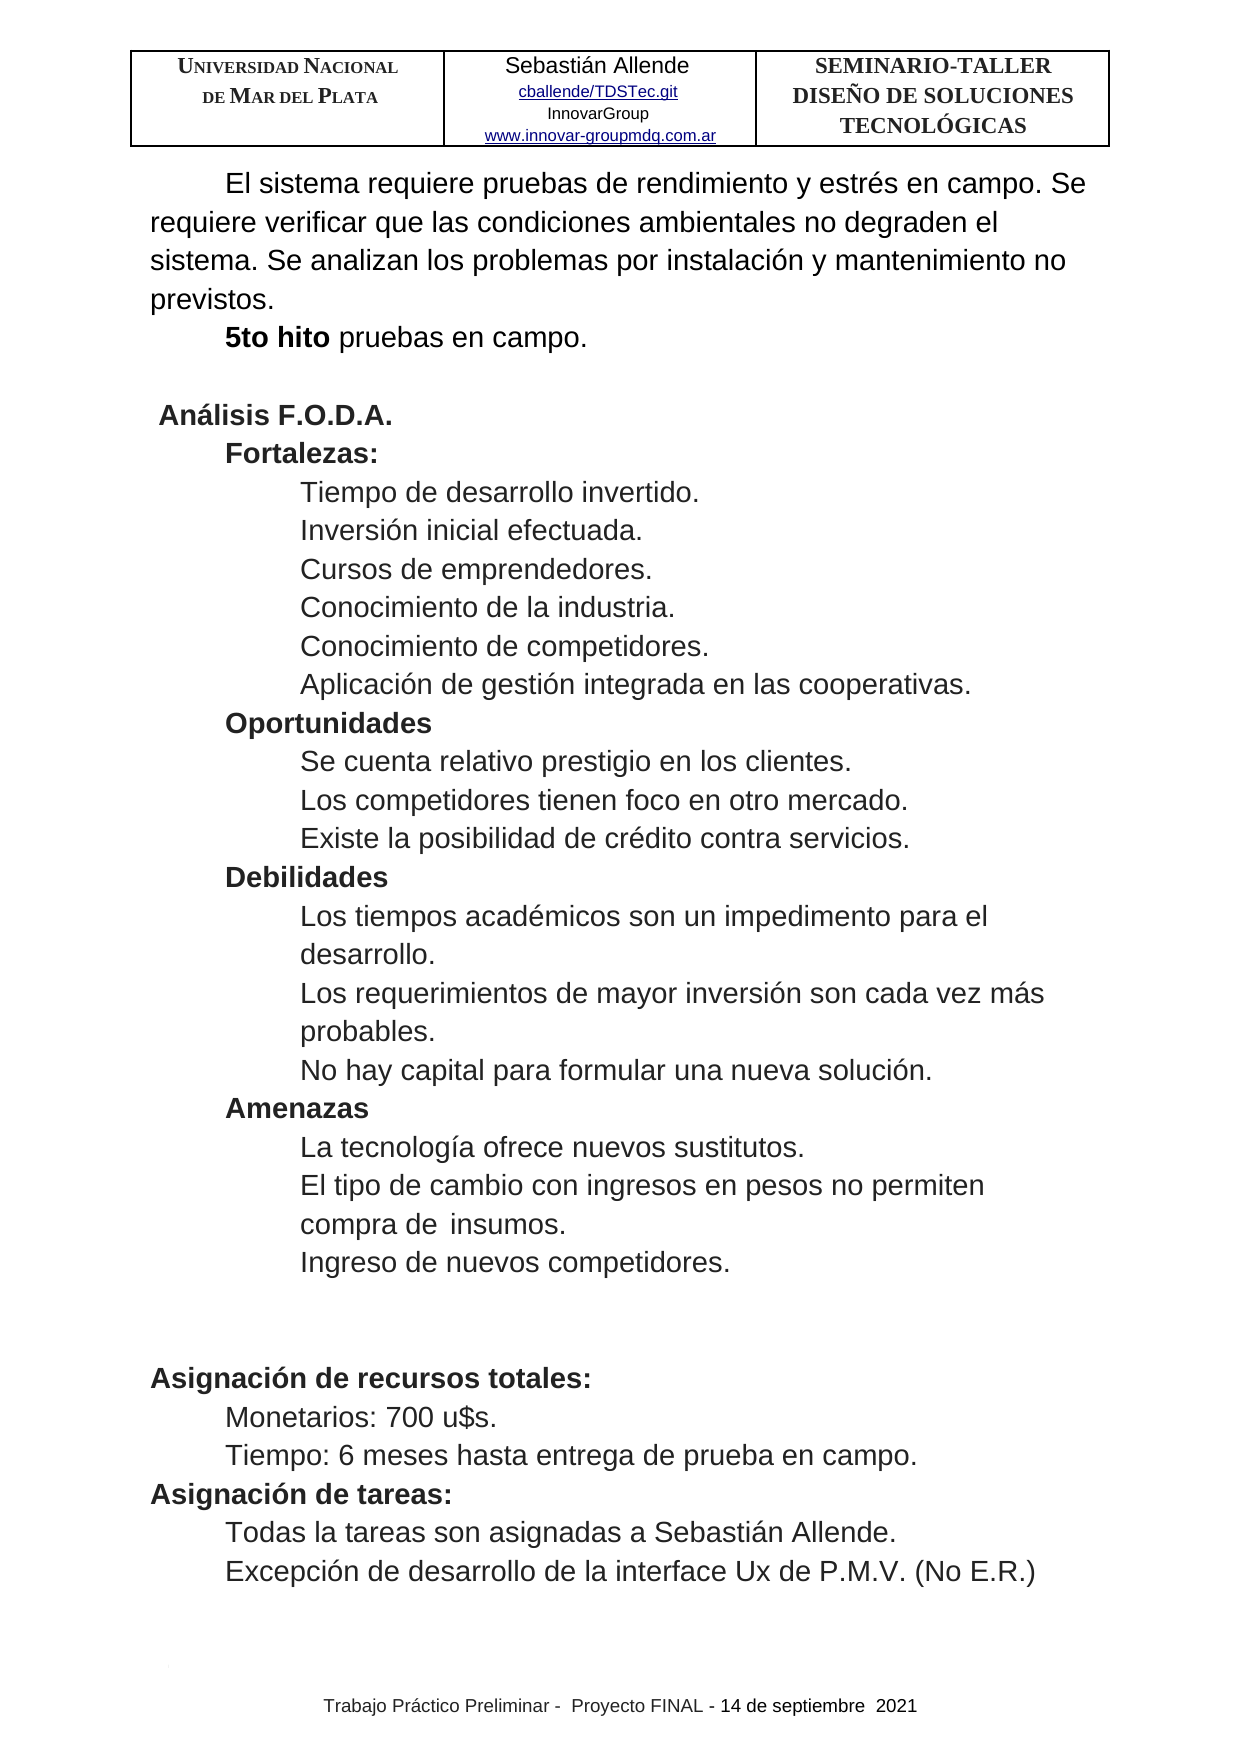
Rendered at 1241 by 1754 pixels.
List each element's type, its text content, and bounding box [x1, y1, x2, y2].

text Los competidores tienen foco en otro mercado. [225, 783, 1090, 816]
text Todas la tareas son asignadas a Sebastián Allende. [150, 1515, 1090, 1549]
text Tiempo de desarrollo invertido. [225, 474, 1090, 508]
text Amenazas [225, 1091, 1090, 1125]
text Los requerimientos de mayor inversión son cada vez más probables. [225, 976, 1090, 1048]
text Asignación de recursos totales: [150, 1361, 1090, 1394]
text Conocimiento de competidores. [225, 629, 1090, 662]
text Cursos de emprendedores. [225, 552, 1090, 585]
text Fortalezas: [225, 436, 1090, 469]
text La tecnología ofrece nuevos sustitutos. [225, 1130, 1090, 1163]
text No hay capital para formular una nueva solución. [225, 1053, 1090, 1086]
text Aplicación de gestión integrada en las cooperativas. [225, 667, 1090, 701]
text Monetarios: 700 u$s. [150, 1399, 1090, 1433]
text Debilidades [225, 860, 1090, 893]
text El sistema requiere pruebas de rendimiento y estrés en campo. Se requiere verificar que las condiciones ambientales no degraden el sistema. Se analizan los problemas por instalación y mantenimiento no previstos. [150, 166, 1090, 315]
text Tiempo: 6 meses hasta entrega de prueba en campo. [150, 1438, 1090, 1472]
text Existe la posibilidad de crédito contra servicios. [225, 821, 1090, 855]
text Oportunidades [225, 706, 1090, 739]
text Análisis F.O.D.A. [150, 397, 1090, 431]
text 5to hito pruebas en campo. [150, 320, 1090, 354]
text Los tiempos académicos son un impedimento para el desarrollo. [225, 898, 1090, 971]
text El tipo de cambio con ingresos en pesos no permiten compra de insumos. [225, 1168, 1090, 1240]
text Ingreso de nuevos competidores. [225, 1245, 1090, 1279]
text Inversión inicial efectuada. [225, 513, 1090, 547]
text Conocimiento de la industria. [225, 590, 1090, 624]
text Se cuenta relativo prestigio en los clientes. [225, 744, 1090, 778]
text Asignación de tareas: [150, 1477, 1090, 1510]
text Excepción de desarrollo de la interface Ux de P.M.V. (No E.R.) [150, 1554, 1090, 1587]
